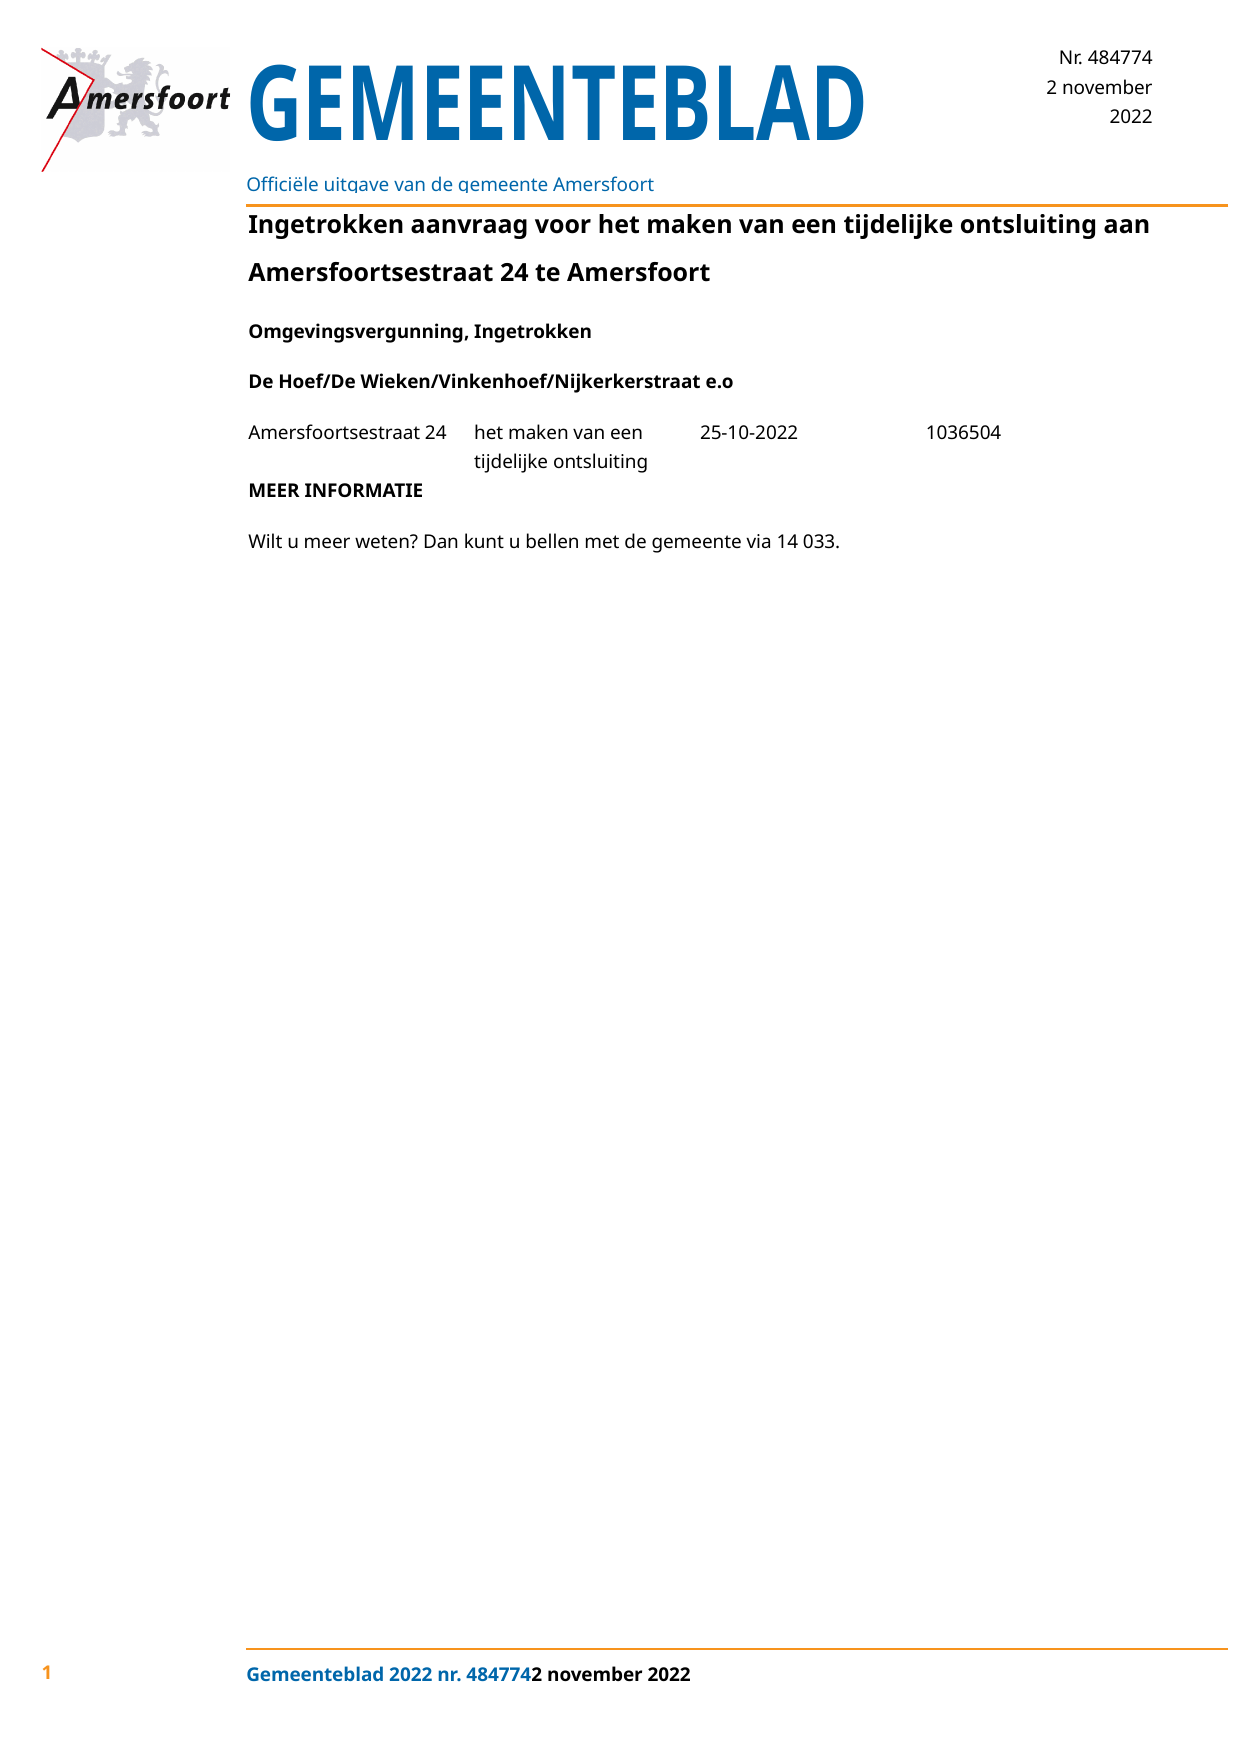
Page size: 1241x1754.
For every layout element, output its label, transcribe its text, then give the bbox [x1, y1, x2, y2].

table_header 25-10-2022 [700, 419, 926, 474]
text MEER INFORMATIE [248, 477, 1152, 503]
text De Hoef/De Wieken/Vinkenhoef/Nijkerkerstraat e.o [248, 368, 1152, 394]
table_header Amersfoortsestraat 24 [248, 419, 474, 474]
text Omgevingsvergunning, Ingetrokken [248, 318, 1152, 344]
text Wilt u meer weten? Dan kunt u bellen met de gemeente via 14 033. [248, 528, 1152, 553]
table_header 1036504 [926, 419, 1152, 474]
table_header het maken van een tijdelijke ontsluiting [474, 419, 700, 474]
text Ingetrokken aanvraag voor het maken van een tijdelijke ontsluiting aan Amersfoortsestraat 24 te Amersfoort [248, 207, 1152, 288]
picture [41, 47, 231, 172]
